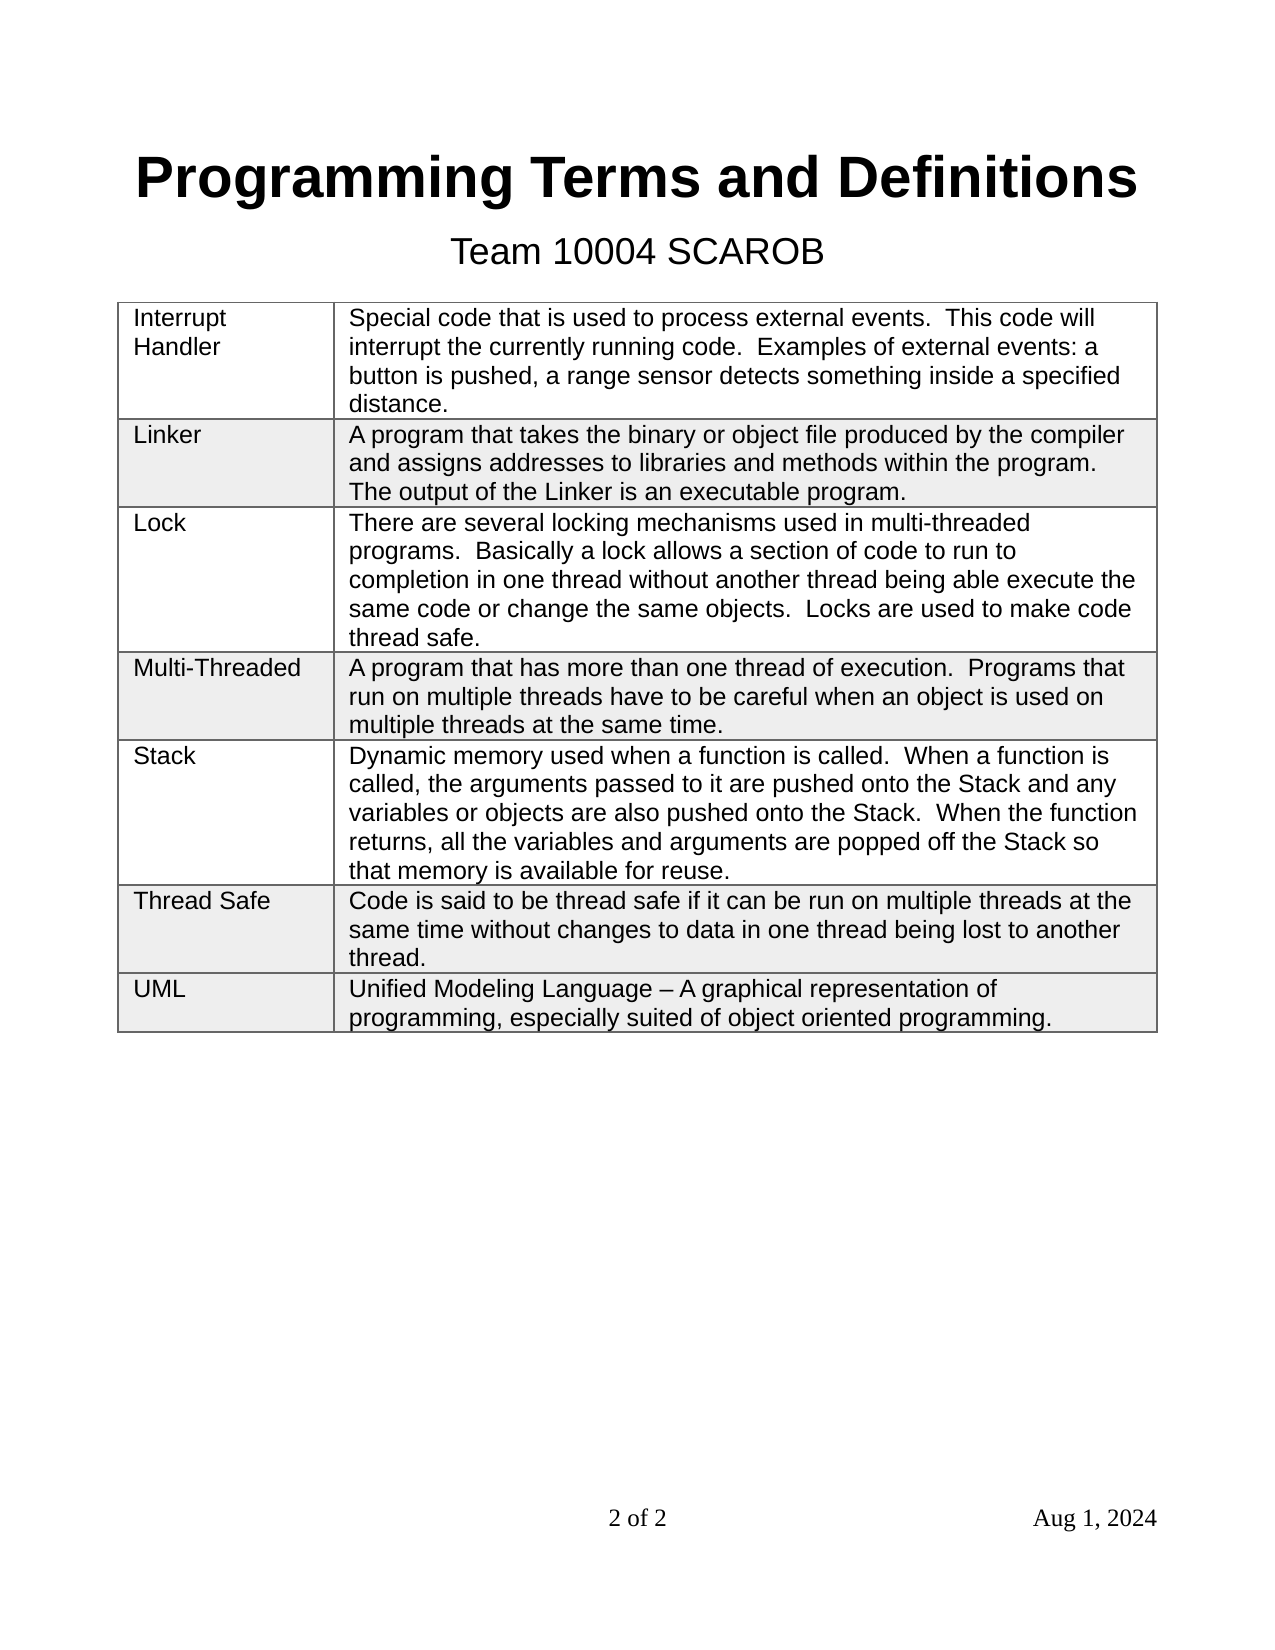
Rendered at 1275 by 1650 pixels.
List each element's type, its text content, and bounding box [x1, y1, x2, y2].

table_cell There are several locking mechanisms used in multi-threaded programs. Basically a lock allows a section of code to run to completion in one thread without another thread being able execute the same code or change the same objects. Locks are used to make code thread safe. [335, 508, 1156, 651]
table_cell Thread Safe [119, 886, 333, 972]
table_cell UML [119, 974, 333, 1031]
table_cell Lock [119, 508, 333, 651]
table_cell A program that takes the binary or object file produced by the compiler and assigns addresses to libraries and methods within the program. The output of the Linker is an executable program. [335, 420, 1156, 506]
table_cell Multi-Threaded [119, 653, 333, 739]
table_cell Code is said to be thread safe if it can be run on multiple threads at the same time without changes to data in one thread being lost to another thread. [335, 886, 1156, 972]
table_cell Stack [119, 741, 333, 884]
table_cell Dynamic memory used when a function is called. When a function is called, the arguments passed to it are pushed onto the Stack and any variables or objects are also pushed onto the Stack. When the function returns, all the variables and arguments are popped off the Stack so that memory is available for reuse. [335, 741, 1156, 884]
table_cell Interrupt Handler [119, 303, 333, 418]
table_cell A program that has more than one thread of execution. Programs that run on multiple threads have to be careful when an object is used on multiple threads at the same time. [335, 653, 1156, 739]
table_cell Unified Modeling Language – A graphical representation of programming, especially suited of object oriented programming. [335, 974, 1156, 1031]
table_cell Linker [119, 420, 333, 506]
table_cell Special code that is used to process external events. This code will interrupt the currently running code. Examples of external events: a button is pushed, a range sensor detects something inside a specified distance. [335, 303, 1156, 418]
